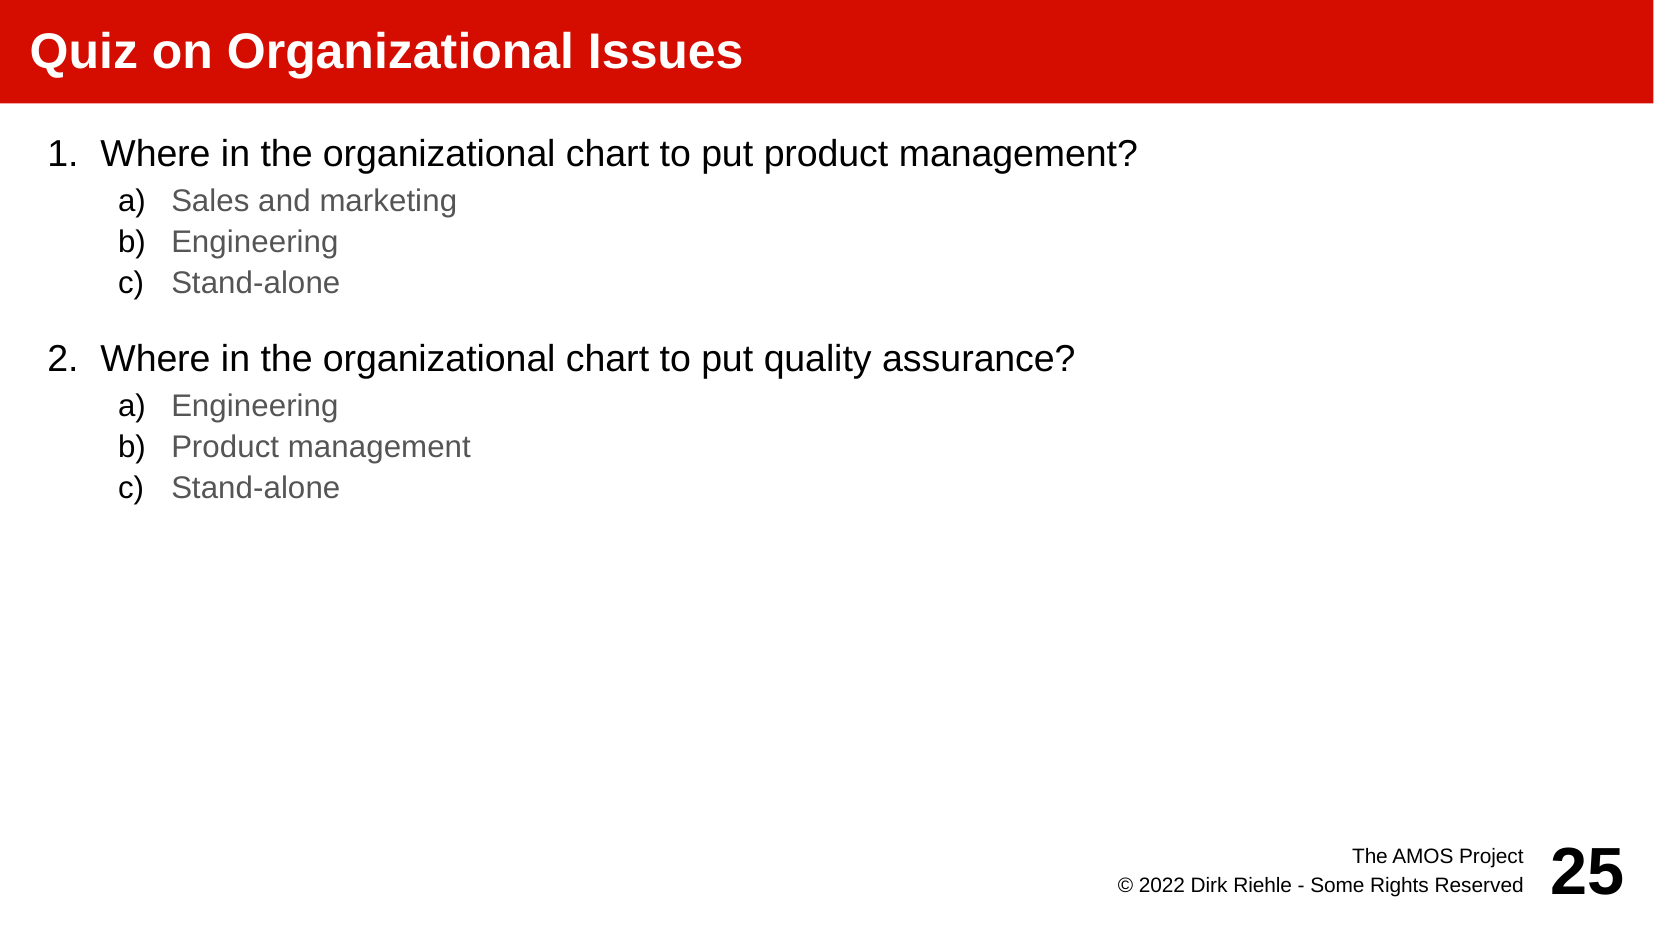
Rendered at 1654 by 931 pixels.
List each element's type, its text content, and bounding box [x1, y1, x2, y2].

list Where in the organizational chart to put product management? Sales and marketing Engineering Stand-alone Where in the organizational chart to put quality assurance? Engineering Product management Stand-alone [29, 132, 1625, 813]
title Quiz on Organizational Issues [0, 0, 1654, 104]
